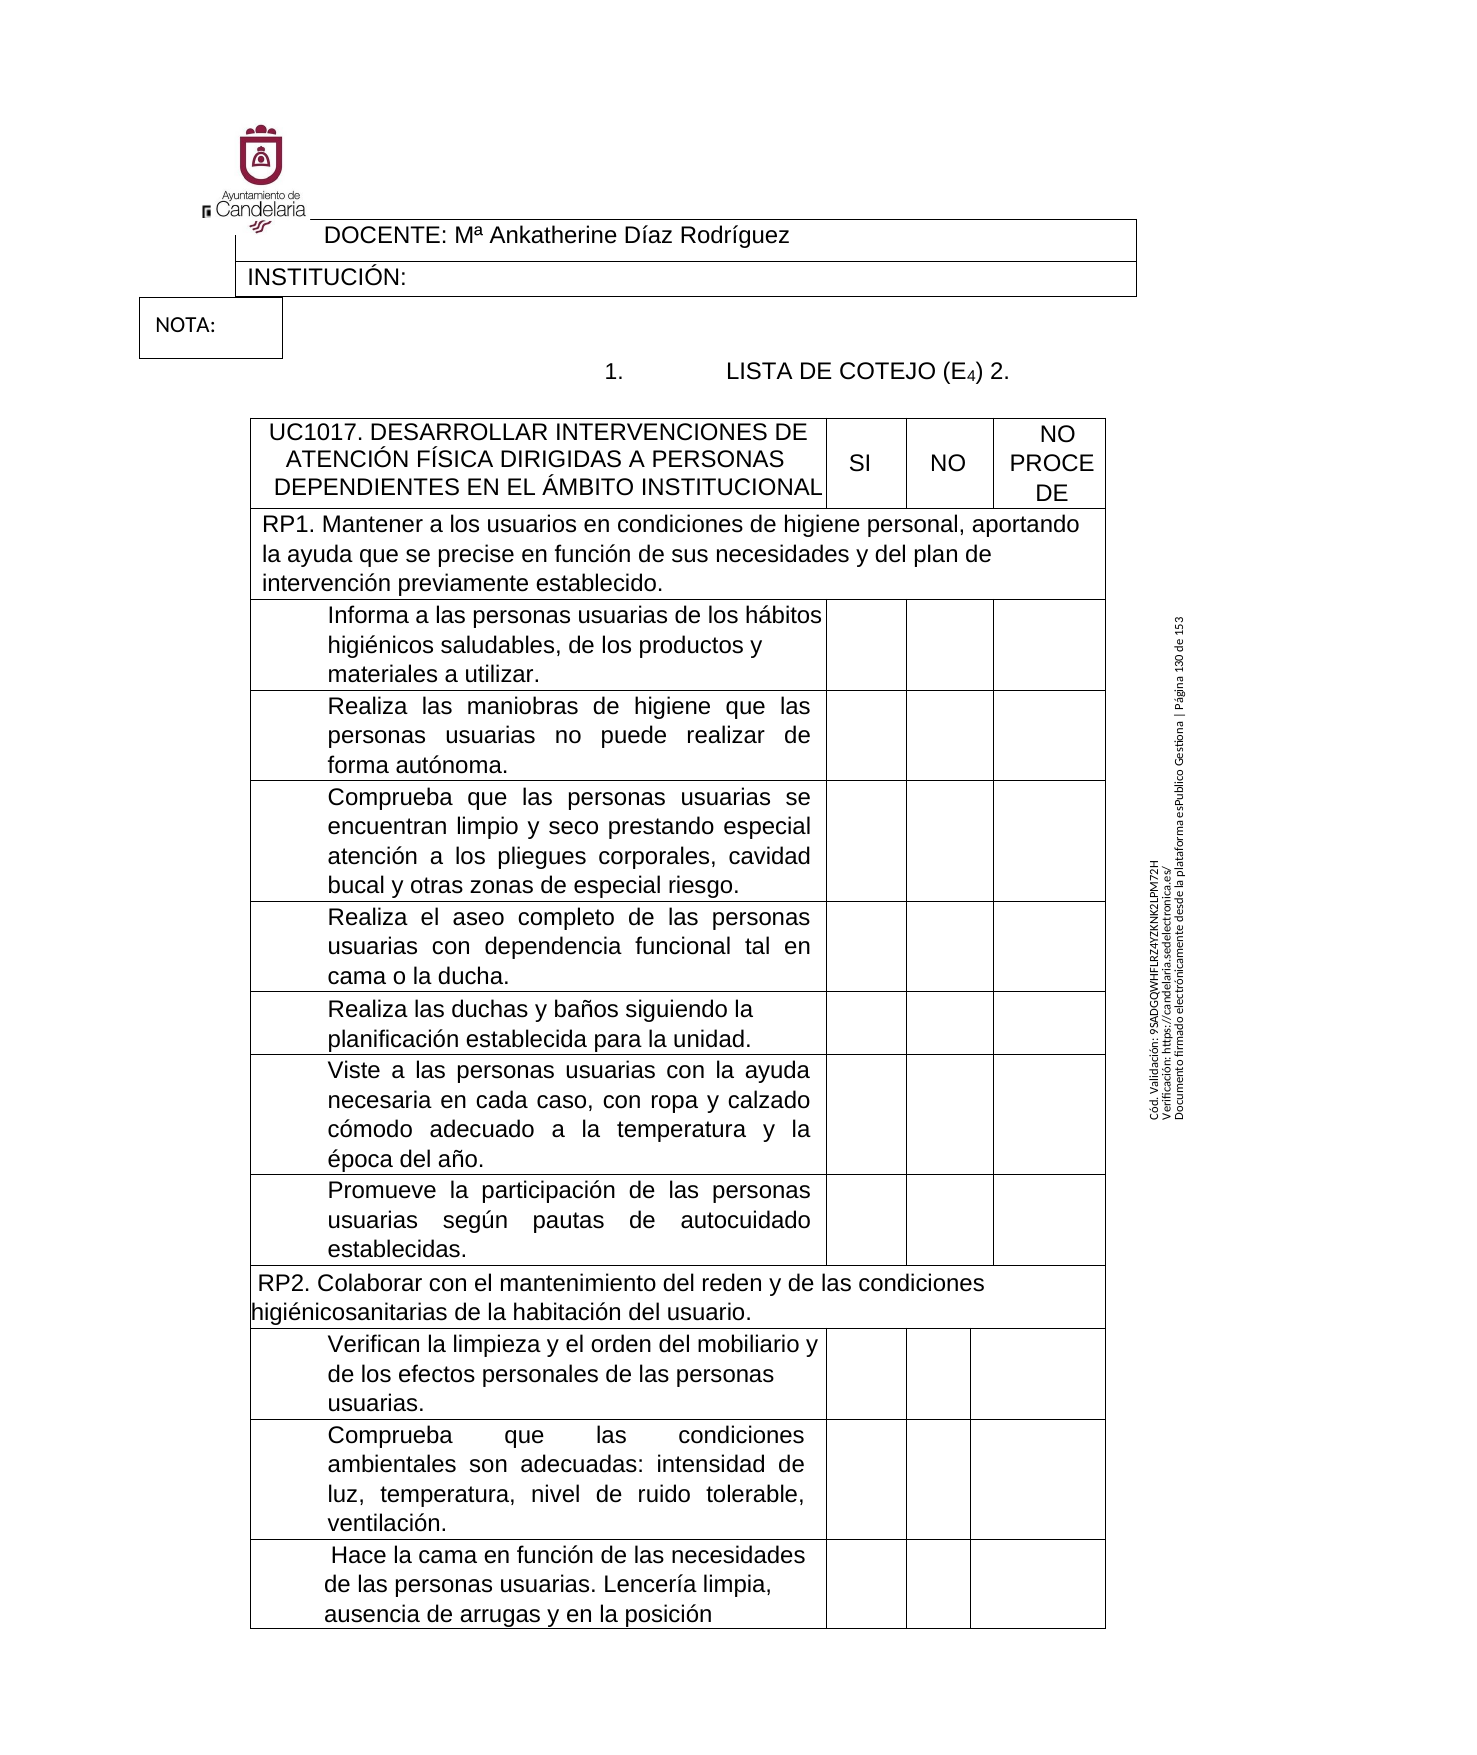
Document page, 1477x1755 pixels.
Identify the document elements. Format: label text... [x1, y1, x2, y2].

table_cell Comprueba que las personas usuarias se encuentran limpio y seco prestando especial atención a los pliegues corporales, cavidad bucal y otras zonas de especial riesgo. [251, 781, 826, 901]
table_cell [994, 1055, 1105, 1174]
table_header NO [907, 419, 993, 508]
table_cell [994, 600, 1105, 689]
table_cell [827, 781, 906, 901]
table_cell [907, 1055, 993, 1174]
table_cell [994, 781, 1105, 901]
table_header NOTA: [140, 298, 282, 358]
table_cell [994, 992, 1105, 1054]
table_header SI [827, 419, 906, 508]
table_cell [907, 992, 993, 1054]
table_cell [827, 600, 906, 689]
table_cell Viste a las personas usuarias con la ayuda necesaria en cada caso, con ropa y calzado cómodo adecuado a la temperatura y la época del año. [251, 1055, 826, 1174]
table_cell [827, 992, 906, 1054]
table_cell [907, 1329, 970, 1418]
text 1. LISTA DE COTEJO (E4) 2. [604, 359, 1082, 385]
table_cell [827, 1420, 906, 1539]
table_cell [907, 902, 993, 991]
table_cell [827, 691, 906, 780]
table_cell [827, 1329, 906, 1418]
table_header UC1017. DESARROLLAR INTERVENCIONES DE ATENCIÓN FÍSICA DIRIGIDAS A PERSONAS DEPENDIENTES EN EL ÁMBITO INSTITUCIONAL [251, 419, 826, 508]
table_cell [971, 1420, 1105, 1539]
table_cell RP2. Colaborar con el mantenimiento del reden y de las condiciones higiénicosanitarias de la habitación del usuario. [251, 1266, 1105, 1328]
table_cell [971, 1540, 1105, 1627]
table_cell Promueve la participación de las personas usuarias según pautas de autocuidado establecidas. [251, 1175, 826, 1265]
table_cell [827, 1055, 906, 1174]
table_cell [907, 1540, 970, 1627]
table_cell [827, 1540, 906, 1627]
table_cell [827, 902, 906, 991]
table_cell [827, 1175, 906, 1265]
table_cell Realiza el aseo completo de las personas usuarias con dependencia funcional tal en cama o la ducha. [251, 902, 826, 991]
table_cell [994, 691, 1105, 780]
table_cell [907, 781, 993, 901]
table_cell Informa a las personas usuarias de los hábitos higiénicos saludables, de los productos y materiales a utilizar. [251, 600, 826, 689]
table_cell Realiza las duchas y baños siguiendo la planificación establecida para la unidad. [251, 992, 826, 1054]
table_cell Realiza las maniobras de higiene que las personas usuarias no puede realizar de forma autónoma. [251, 691, 826, 780]
table_cell [907, 1420, 970, 1539]
table_cell Hace la cama en función de las necesidades de las personas usuarias. Lencería limpia, ausencia de arrugas y en la posición [251, 1540, 826, 1627]
table_cell Verifican la limpieza y el orden del mobiliario y de los efectos personales de las personas usuarias. [251, 1329, 826, 1418]
table_cell [994, 902, 1105, 991]
table_cell [907, 691, 993, 780]
table_cell Comprueba que las condiciones ambientales son adecuadas: intensidad de luz, temperatura, nivel de ruido tolerable, ventilación. [251, 1420, 826, 1539]
table_cell DOCENTE: Mª Ankatherine Díaz Rodríguez [236, 220, 1136, 261]
table_header NO PROCE DE [994, 419, 1105, 508]
table_cell RP1. Mantener a los usuarios en condiciones de higiene personal, aportando la ayuda que se precise en función de sus necesidades y del plan de intervención previamente establecido. [251, 509, 1105, 599]
table_header [1125, 388, 1184, 1628]
table_cell [907, 1175, 993, 1265]
table_cell [994, 1175, 1105, 1265]
table_header [251, 388, 1125, 1628]
table_cell INSTITUCIÓN: [236, 262, 1136, 296]
table_cell [971, 1329, 1105, 1418]
table_cell [907, 600, 993, 689]
